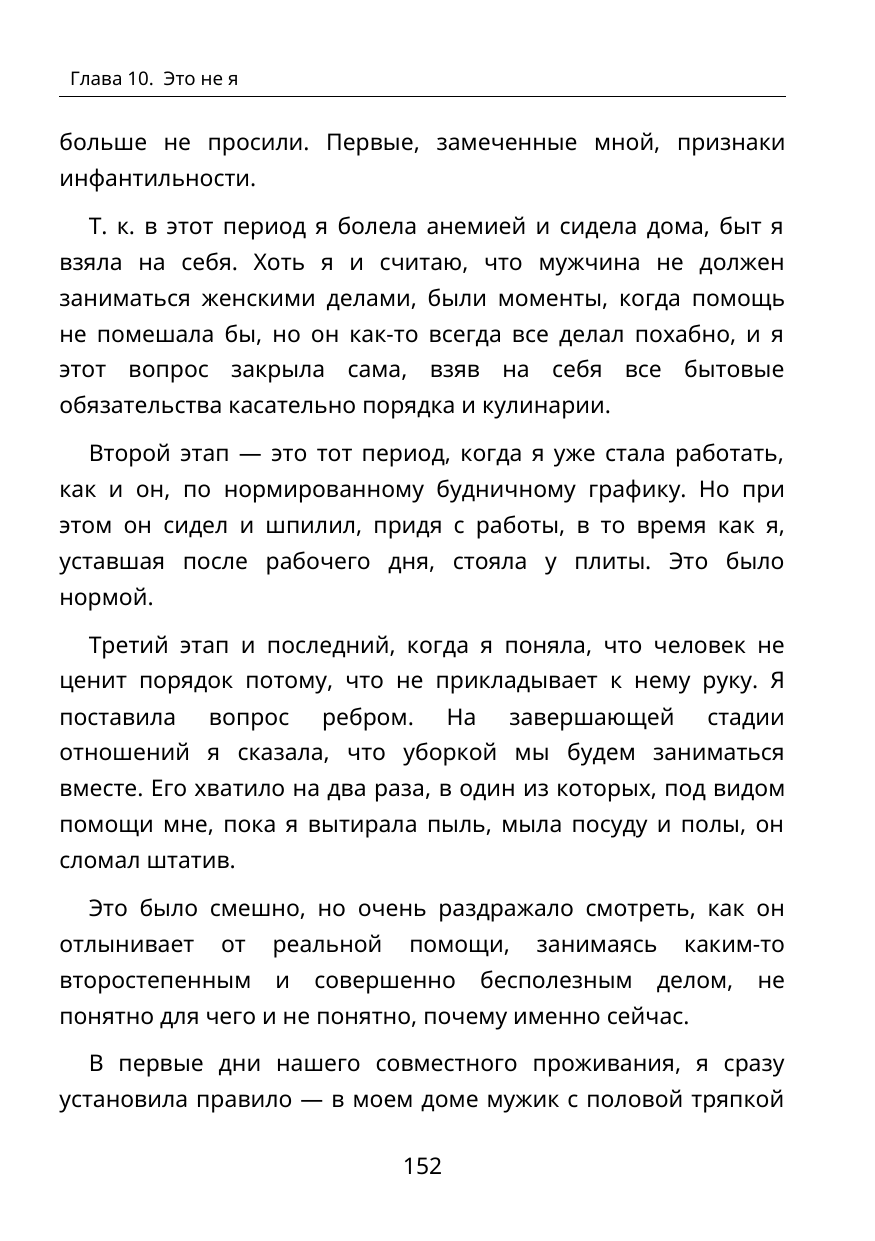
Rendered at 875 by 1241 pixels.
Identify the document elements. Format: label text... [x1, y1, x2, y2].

text Т. к. в этот период я болела анемией и сидела дома, быт я взяла на себя. Хоть я и считаю, что мужчина не должен заниматься женскими делами, были моменты, когда помощь не помешала бы, но он как-то всегда все делал похабно, и я этот вопрос закрыла сама, взяв на себя все бытовые обязательства касательно порядка и кулинарии. [59, 210, 786, 421]
text Это было смешно, но очень раздражало смотреть, как он отлынивает от реальной помощи, занимаясь каким-то второстепенным и совершенно бесполезным делом, не понятно для чего и не понятно, почему именно сейчас. [59, 892, 786, 1031]
text Третий этап и последний, когда я поняла, что человек не ценит порядок потому, что не прикладывает к нему руку. Я поставила вопрос ребром. На завершающей стадии отношений я сказала, что уборкой мы будем заниматься вместе. Его хватило на два раза, в один из которых, под видом помощи мне, пока я вытирала пыль, мыла посуду и полы, он сломал штатив. [59, 628, 786, 875]
text Второй этап — это тот период, когда я уже стала работать, как и он, по нормированному будничному графику. Но при этом он сидел и шпилил, придя с работы, в то время как я, уставшая после рабочего дня, стояла у плиты. Это было нормой. [59, 437, 786, 612]
text больше не просили. Первые, замеченные мной, признаки инфантильности. [59, 126, 786, 193]
text В первые дни нашего совместного проживания, я сразу установила правило — в моем доме мужик с половой тряпкой [59, 1047, 786, 1114]
